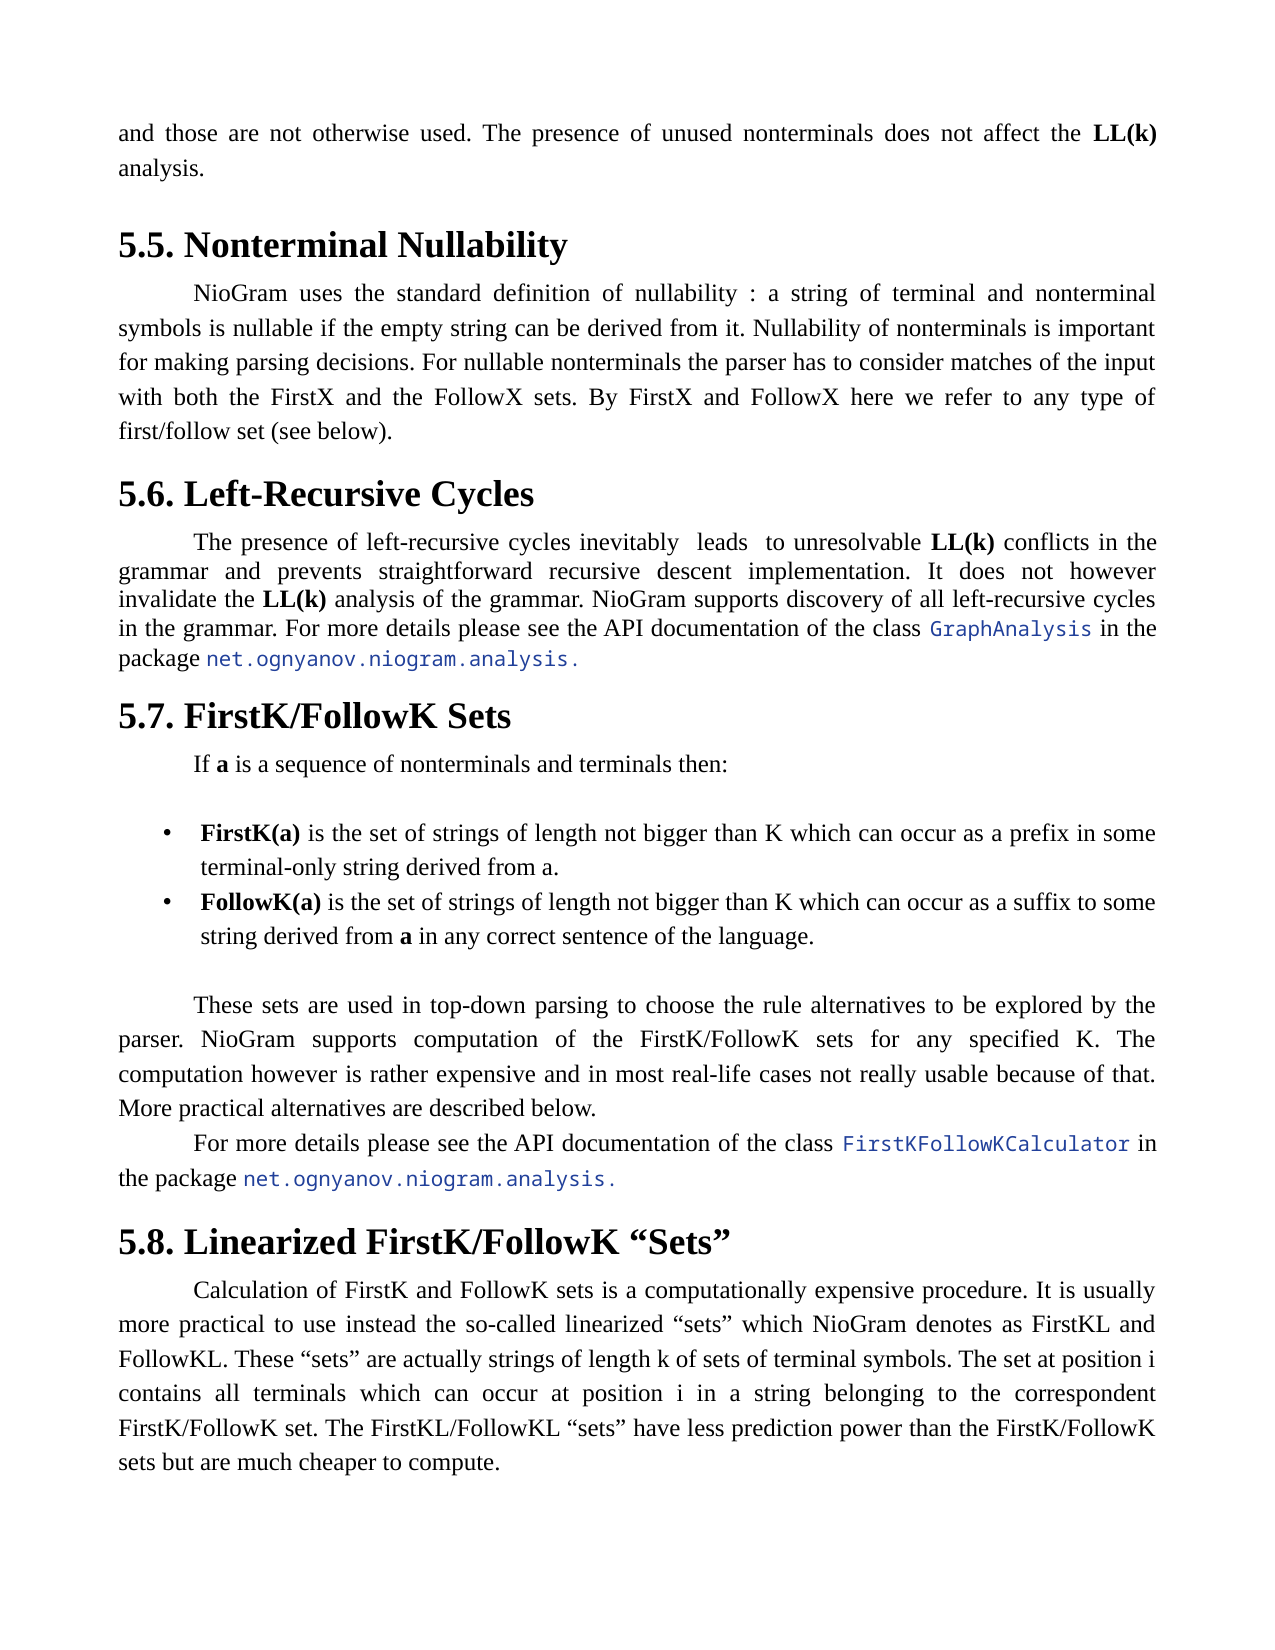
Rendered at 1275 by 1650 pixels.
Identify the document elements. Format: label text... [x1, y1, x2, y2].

text The presence of left-recursive cycles inevitably leads to unresolvable LL(k) conflicts in the grammar and prevents straightforward recursive descent implementation. It does not however invalidate the LL(k) analysis of the grammar. NioGram supports discovery of all left-recursive cycles in the grammar. For more details please see the API documentation of the class GraphAnalysis in the package net.ognyanov.niogram.analysis. [118, 527, 1157, 672]
text and those are not otherwise used. The presence of unused nonterminals does not affect the LL(k) analysis. [118, 118, 1157, 181]
list FirstK(a) is the set of strings of length not bigger than K which can occur as a prefix in some terminal-only string derived from a. [163, 818, 1157, 881]
subtitle 5.5. Nonterminal Nullability [118, 222, 1157, 266]
text For more details please see the API documentation of the class FirstKFollowKCalculator in the package net.ognyanov.niogram.analysis. [118, 1128, 1157, 1193]
text These sets are used in top-down parsing to choose the rule alternatives to be explored by the parser. NioGram supports computation of the FirstK/FollowK sets for any specified K. The computation however is rather expensive and in most real-life cases not really usable because of that. More practical alternatives are described below. [118, 990, 1157, 1122]
subtitle 5.7. FirstK/FollowK Sets [118, 693, 1157, 736]
list FollowK(a) is the set of strings of length not bigger than K which can occur as a suffix to some string derived from a in any correct sentence of the language. [163, 887, 1157, 950]
subtitle 5.8. Linearized FirstK/FollowK “Sets” [118, 1219, 1157, 1262]
text NioGram uses the standard definition of nullability : a string of terminal and nonterminal symbols is nullable if the empty string can be derived from it. Nullability of nonterminals is important for making parsing decisions. For nullable nonterminals the parser has to consider matches of the input with both the FirstX and the FollowX sets. By FirstX and FollowX here we refer to any type of first/follow set (see below). [118, 278, 1157, 445]
text Calculation of FirstK and FollowK sets is a computationally expensive procedure. It is usually more practical to use instead the so-called linearized “sets” which NioGram denotes as FirstKL and FollowKL. These “sets” are actually strings of length k of sets of terminal symbols. The set at position i contains all terminals which can occur at position i in a string belonging to the correspondent FirstK/FollowK set. The FirstKL/FollowKL “sets” have less prediction power than the FirstK/FollowK sets but are much cheaper to compute. [118, 1275, 1157, 1476]
text If a is a sequence of nonterminals and terminals then: [118, 749, 1157, 777]
subtitle 5.6. Left-Recursive Cycles [118, 471, 1157, 514]
